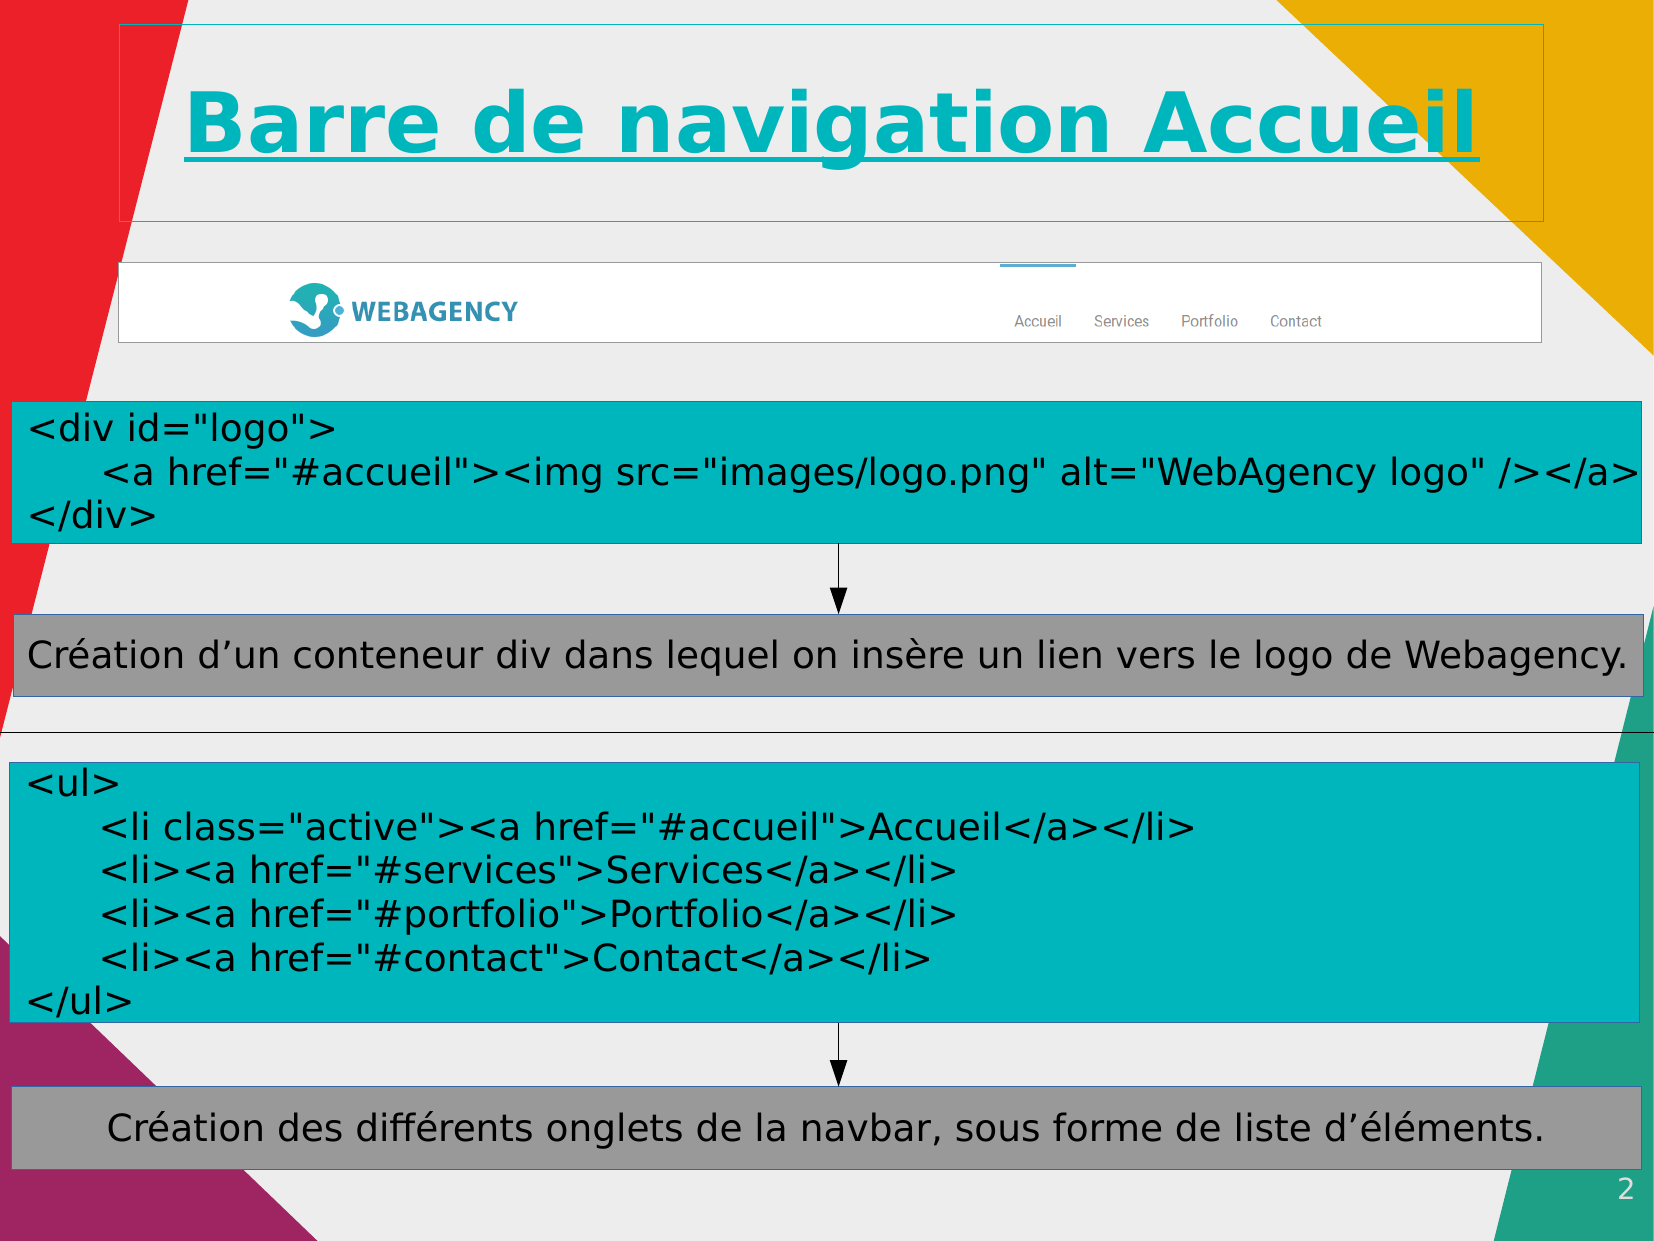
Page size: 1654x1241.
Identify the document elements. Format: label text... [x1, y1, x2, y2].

text_box Création d’un conteneur div dans lequel on insère un lien vers le logo de Webagency. [13, 614, 1644, 697]
title Barre de navigation Accueil [119, 24, 1544, 222]
text_box <ul> <li class="active"><a href="#accueil">Accueil</a></li> <li><a href="#services">Services</a></li> <li><a href="#portfolio">Portfolio</a></li> <li><a href="#contact">Contact</a></li> </ul> [9, 762, 1640, 1023]
text_box <div id="logo"> <a href="#accueil"><img src="images/logo.png" alt="WebAgency logo" /></a> </div> [11, 401, 1642, 544]
picture [118, 262, 1542, 343]
text_box Création des différents onglets de la navbar, sous forme de liste d’éléments. [11, 1086, 1642, 1170]
